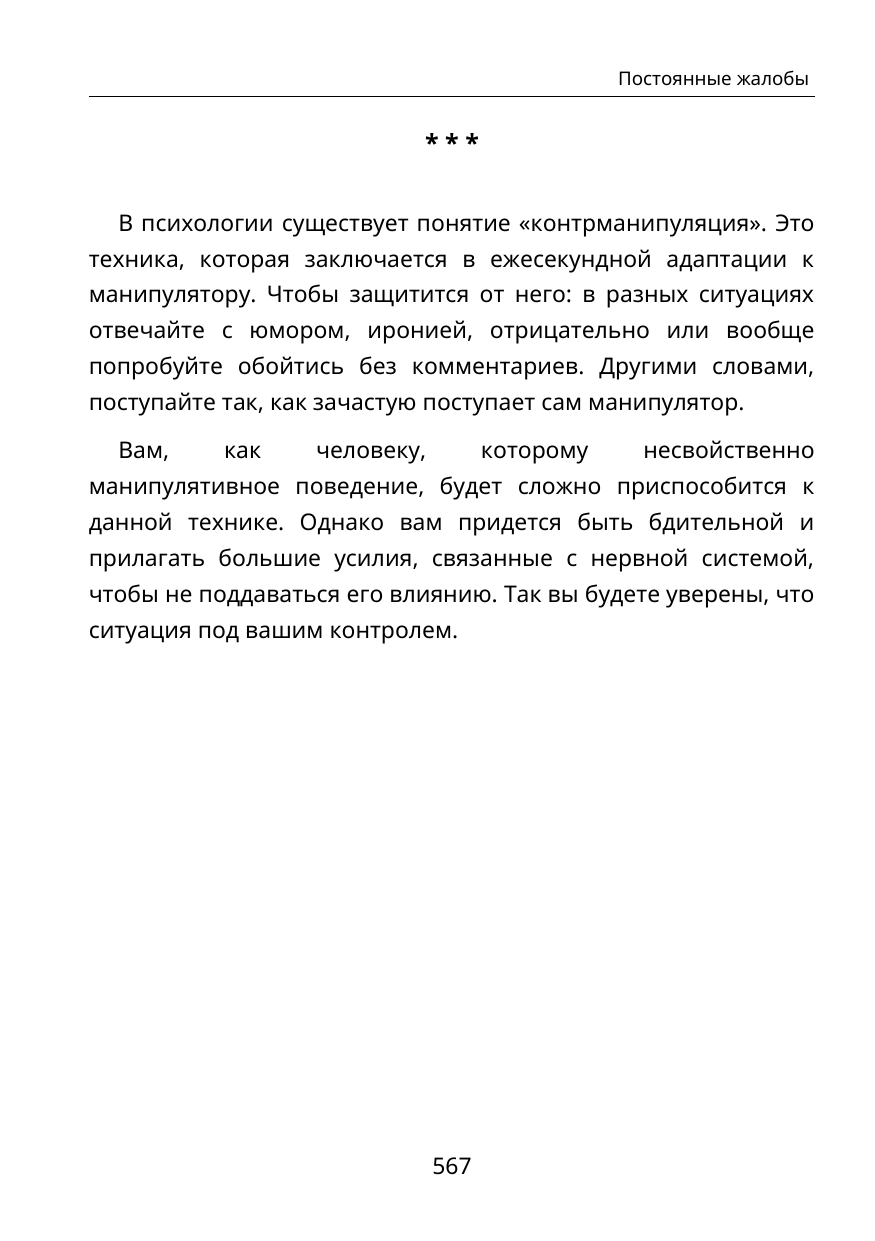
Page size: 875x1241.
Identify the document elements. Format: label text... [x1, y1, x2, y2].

text Вам, как человеку, которому несвойственно манипулятивное поведение, будет сложно приспособится к данной технике. Однако вам придется быть бдительной и прилагать большие усилия, связанные с нервной системой, чтобы не поддаваться его влиянию. Так вы будете уверены, что ситуация под вашим контролем. [88, 434, 815, 645]
subtitle * * * [88, 126, 815, 160]
text В психологии существует понятие «контрманипуляция». Это техника, которая заключается в ежесекундной адаптации к манипулятору. Чтобы защитится от него: в разных ситуациях отвечайте с юмором, иронией, отрицательно или вообще попробуйте обойтись без комментариев. Другими словами, поступайте так, как зачастую поступает сам манипулятор. [88, 207, 815, 417]
